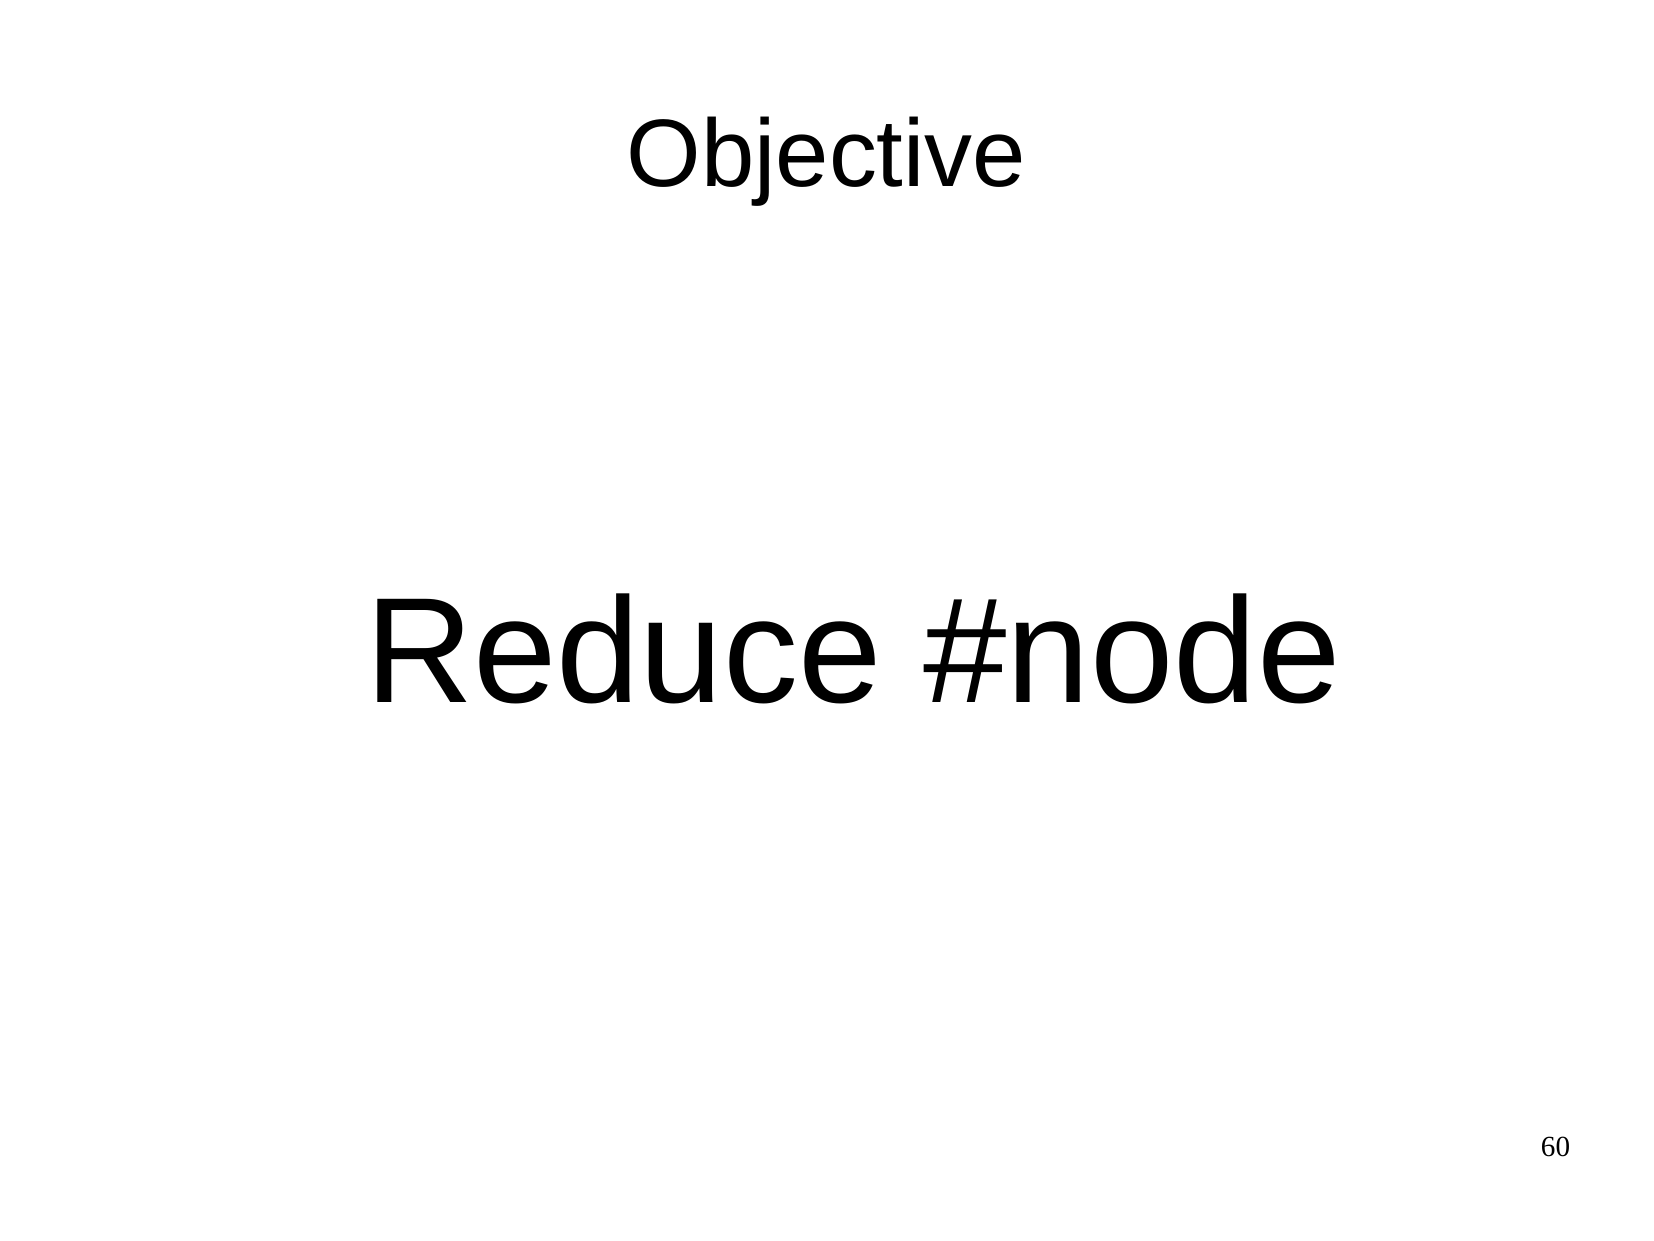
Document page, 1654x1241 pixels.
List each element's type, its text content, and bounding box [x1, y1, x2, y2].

subtitle Reduce #node [82, 290, 1571, 1010]
title Objective [82, 49, 1571, 257]
